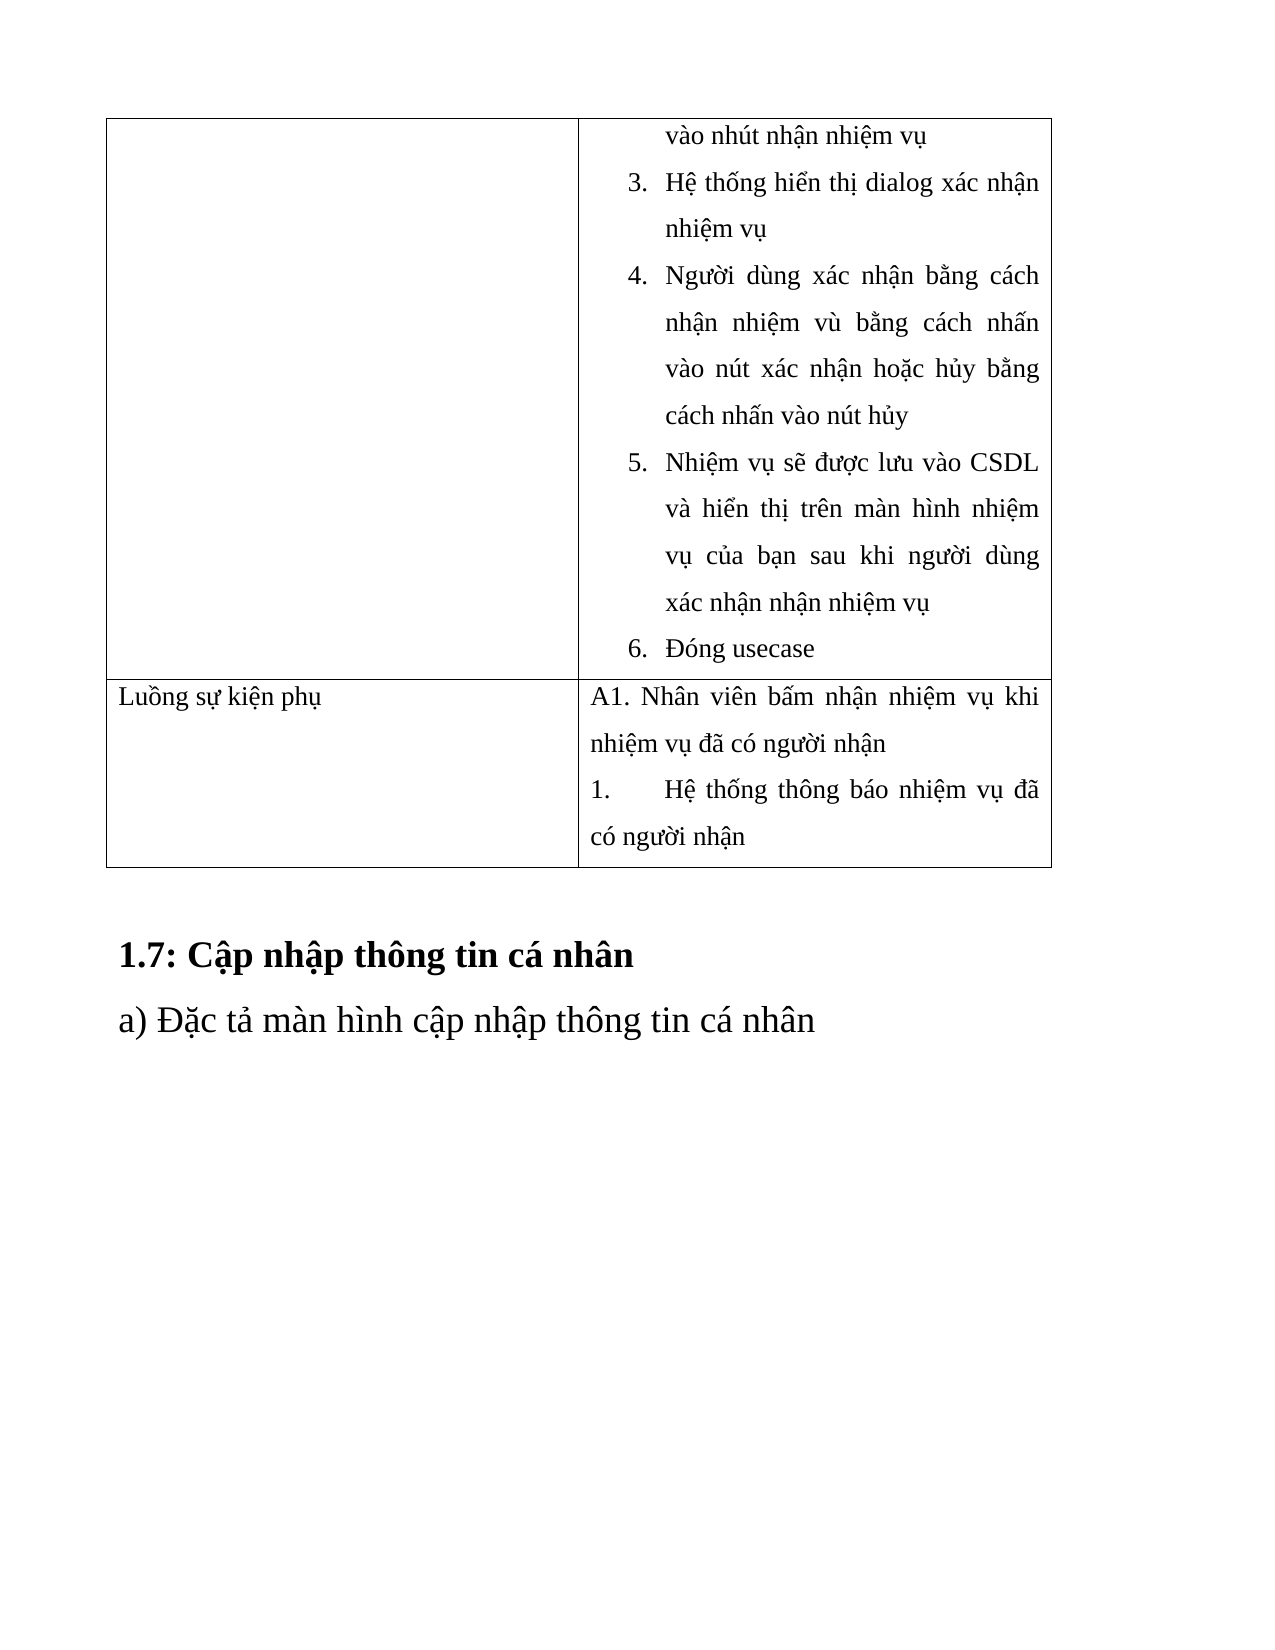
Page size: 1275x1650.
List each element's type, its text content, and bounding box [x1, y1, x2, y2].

table_cell A1. Nhân viên bấm nhận nhiệm vụ khi nhiệm vụ đã có người nhận Hệ thống thông báo nhiệm vụ đã có người nhận [579, 680, 1051, 867]
text a) Đặc tả màn hình cập nhập thông tin cá nhân [118, 997, 1157, 1040]
table_cell [107, 119, 578, 679]
table_cell Luồng sự kiện phụ [107, 680, 578, 867]
text 1.7: Cập nhập thông tin cá nhân [118, 933, 1157, 976]
table_cell vào nhút nhận nhiệm vụ Hệ thống hiển thị dialog xác nhận nhiệm vụ Người dùng xác nhận bằng cách nhận nhiệm vù bằng cách nhấn vào nút xác nhận hoặc hủy bằng cách nhấn vào nút hủy Nhiệm vụ sẽ được lưu vào CSDL và hiển thị trên màn hình nhiệm vụ của bạn sau khi người dùng xác nhận nhận nhiệm vụ Đóng usecase [579, 119, 1051, 679]
